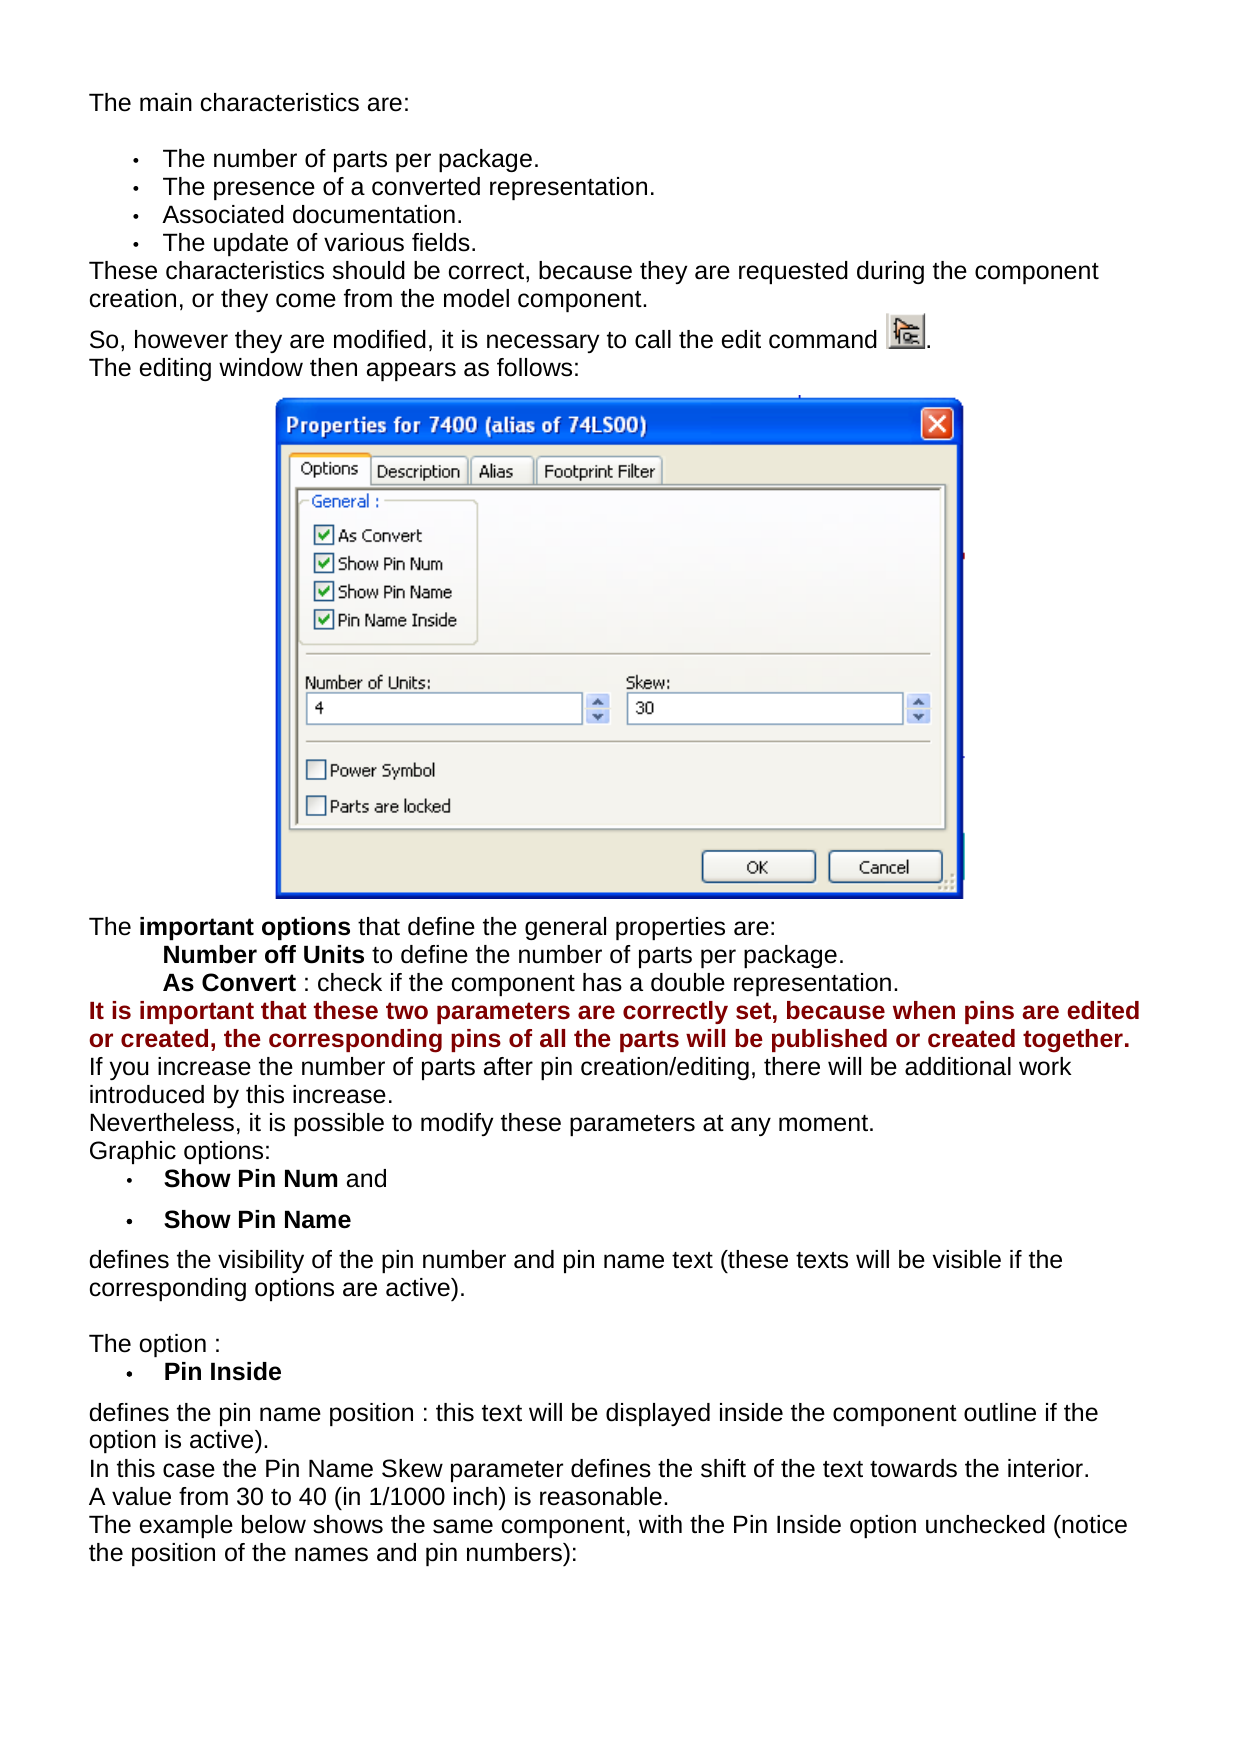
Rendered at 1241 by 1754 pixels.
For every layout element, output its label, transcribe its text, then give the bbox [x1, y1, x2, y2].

text defines the visibility of the pin number and pin name text (these texts will be visible if the corresponding options are active). [88, 1246, 1152, 1302]
text Nevertheless, it is possible to modify these parameters at any moment. [88, 1109, 1152, 1137]
text The option : [88, 1330, 1152, 1358]
text defines the pin name position : this text will be displayed inside the component outline if the option is active). [88, 1398, 1152, 1454]
text As Convert : check if the component has a double representation. [162, 969, 1152, 997]
text The example below shows the same component, with the Pin Inside option unchecked (notice the position of the names and pin numbers): [88, 1510, 1152, 1566]
text Graphic options: [88, 1137, 1152, 1165]
text The editing window then appears as follows: [88, 354, 1152, 382]
text The important options that define the general properties are: [88, 913, 1152, 941]
text A value from 30 to 40 (in 1/1000 inch) is reasonable. [88, 1482, 1152, 1510]
list The presence of a converted representation. [133, 172, 1152, 200]
list The number of parts per package. [133, 144, 1152, 172]
text In this case the Pin Name Skew parameter defines the shift of the text towards the interior. [88, 1454, 1152, 1482]
text The main characteristics are: [88, 88, 1152, 117]
list Show Pin Num and [126, 1165, 1152, 1193]
text These characteristics should be correct, because they are requested during the component creation, or they come from the model component. [88, 256, 1152, 312]
list Show Pin Name [126, 1205, 1152, 1233]
list Associated documentation. [133, 200, 1152, 228]
picture [886, 312, 926, 349]
text It is important that these two parameters are correctly set, because when pins are edited or created, the corresponding pins of all the parts will be published or created together. [88, 997, 1152, 1053]
text Number off Units to define the number of parts per package. [162, 941, 1152, 969]
text So, however they are modified, it is necessary to call the edit command . [88, 312, 1152, 354]
text If you increase the number of parts after pin creation/editing, there will be additional work introduced by this increase. [88, 1053, 1152, 1109]
picture [275, 395, 965, 899]
list The update of various fields. [133, 228, 1152, 256]
list Pin Inside [126, 1358, 1152, 1386]
